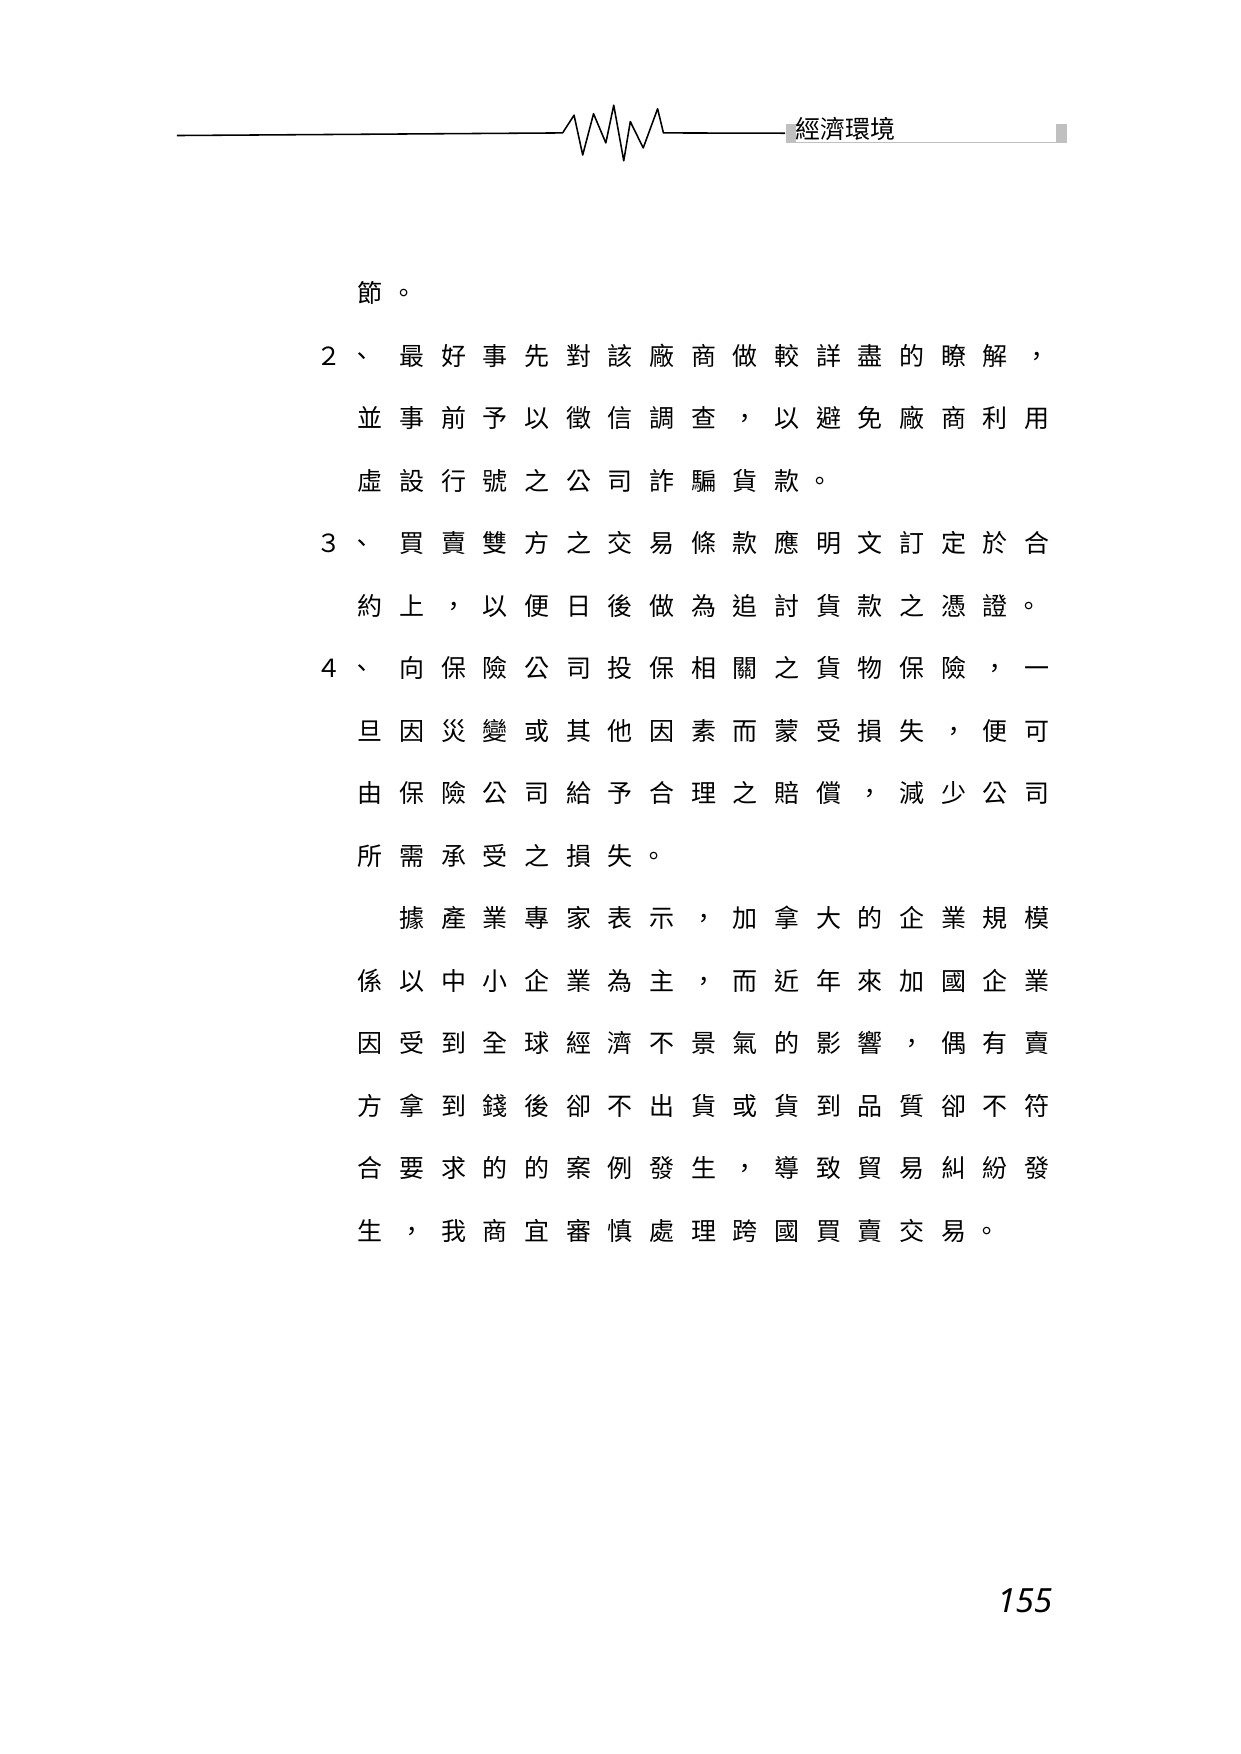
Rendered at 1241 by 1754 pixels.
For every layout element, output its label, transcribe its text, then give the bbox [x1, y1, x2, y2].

text ２、最好事先對該廠商做較詳盡的瞭解，並事前予以徵信調查，以避免廠商利用虛設行號之公司詐騙貨款。 [281, 313, 1058, 500]
text 據產業專家表示，加拿大的企業規模係以中小企業為主，而近年來加國企業因受到全球經濟不景氣的影響，偶有賣方拿到錢後卻不出貨或貨到品質卻不符合要求的的案例發生，導致貿易糾紛發生，我商宜審慎處理跨國買賣交易。 [330, 875, 1058, 1250]
text 節。 [281, 250, 1058, 313]
text ３、買賣雙方之交易條款應明文訂定於合約上，以便日後做為追討貨款之憑證。 [281, 500, 1058, 625]
text ４、向保險公司投保相關之貨物保險，一旦因災變或其他因素而蒙受損失，便可由保險公司給予合理之賠償，減少公司所需承受之損失。 [281, 625, 1058, 875]
